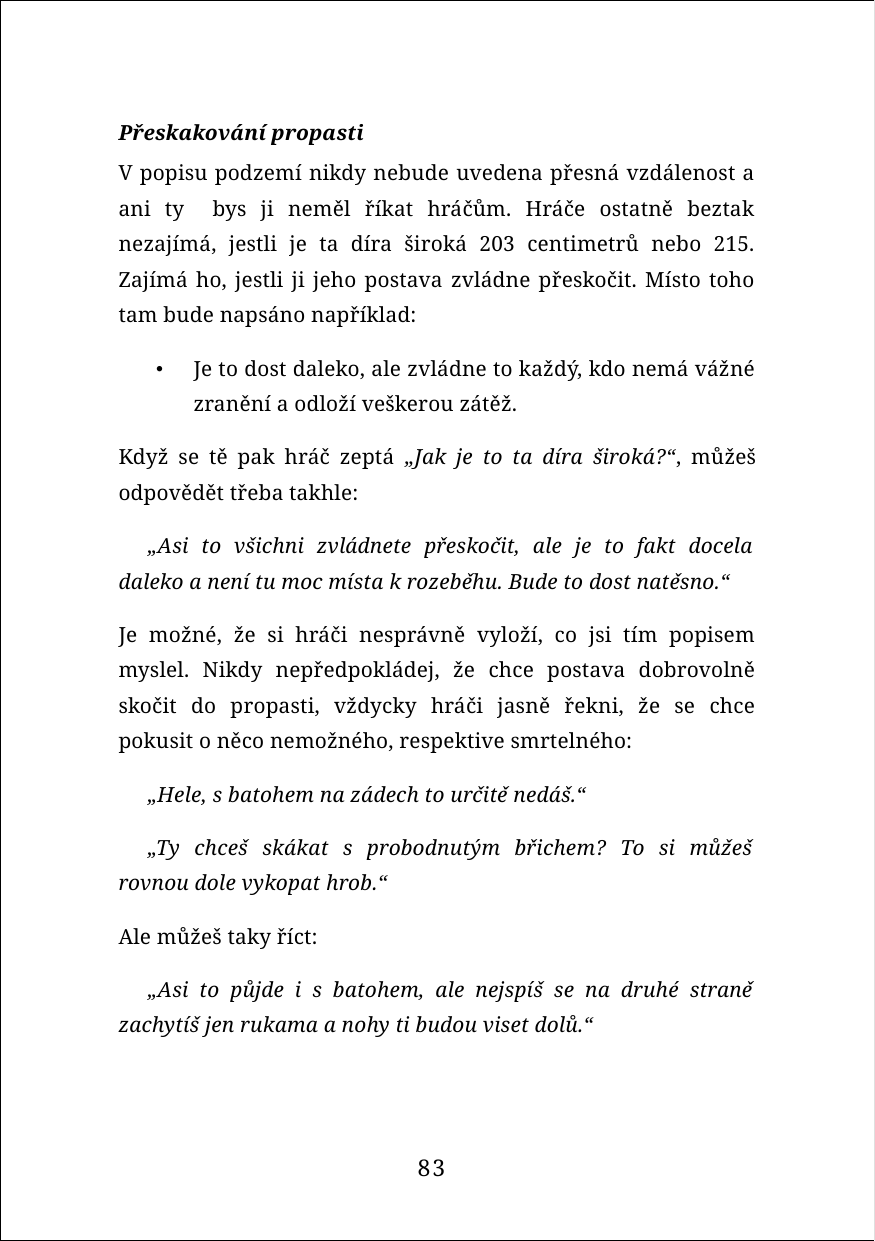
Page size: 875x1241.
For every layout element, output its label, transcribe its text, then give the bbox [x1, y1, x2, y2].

list Je to dost daleko, ale zvládne to každý, kdo nemá vážné zranění a odloží veškerou zátěž. [156, 354, 756, 418]
text „Asi to všichni zvládnete přeskočit, ale je to fakt docela daleko a není tu moc místa k rozeběhu. Bude to dost natěsno.“ [118, 531, 756, 595]
text Když se tě pak hráč zeptá „Jak je to ta díra široká?“, můžeš odpovědět třeba takhle: [118, 442, 756, 506]
text Je možné, že si hráči nesprávně vyloží, co jsi tím popisem myslel. Nikdy nepředpokládej, že chce postava dobrovolně skočit do propasti, vždycky hráči jasně řekni, že se chce pokusit o něco nemožného, respektive smrtelného: [118, 620, 756, 755]
text Ale můžeš taky říct: [118, 922, 756, 950]
text „Asi to půjde i s batohem, ale nejspíš se na druhé straně zachytíš jen rukama a nohy ti budou viset dolů.“ [118, 975, 756, 1039]
text „Hele, s batohem na zádech to určitě nedáš.“ [118, 780, 756, 808]
text „Ty chceš skákat s probodnutým břichem? To si můžeš rovnou dole vykopat hrob.“ [118, 833, 756, 897]
text V popisu podzemí nikdy nebude uvedena přesná vzdálenost a ani ty bys ji neměl říkat hráčům. Hráče ostatně beztak nezajímá, jestli je ta díra široká 203 centimetrů nebo 215. Zajímá ho, jestli ji jeho postava zvládne přeskočit. Místo toho tam bude napsáno například: [118, 158, 756, 329]
subtitle Přeskakování propasti [118, 118, 756, 147]
